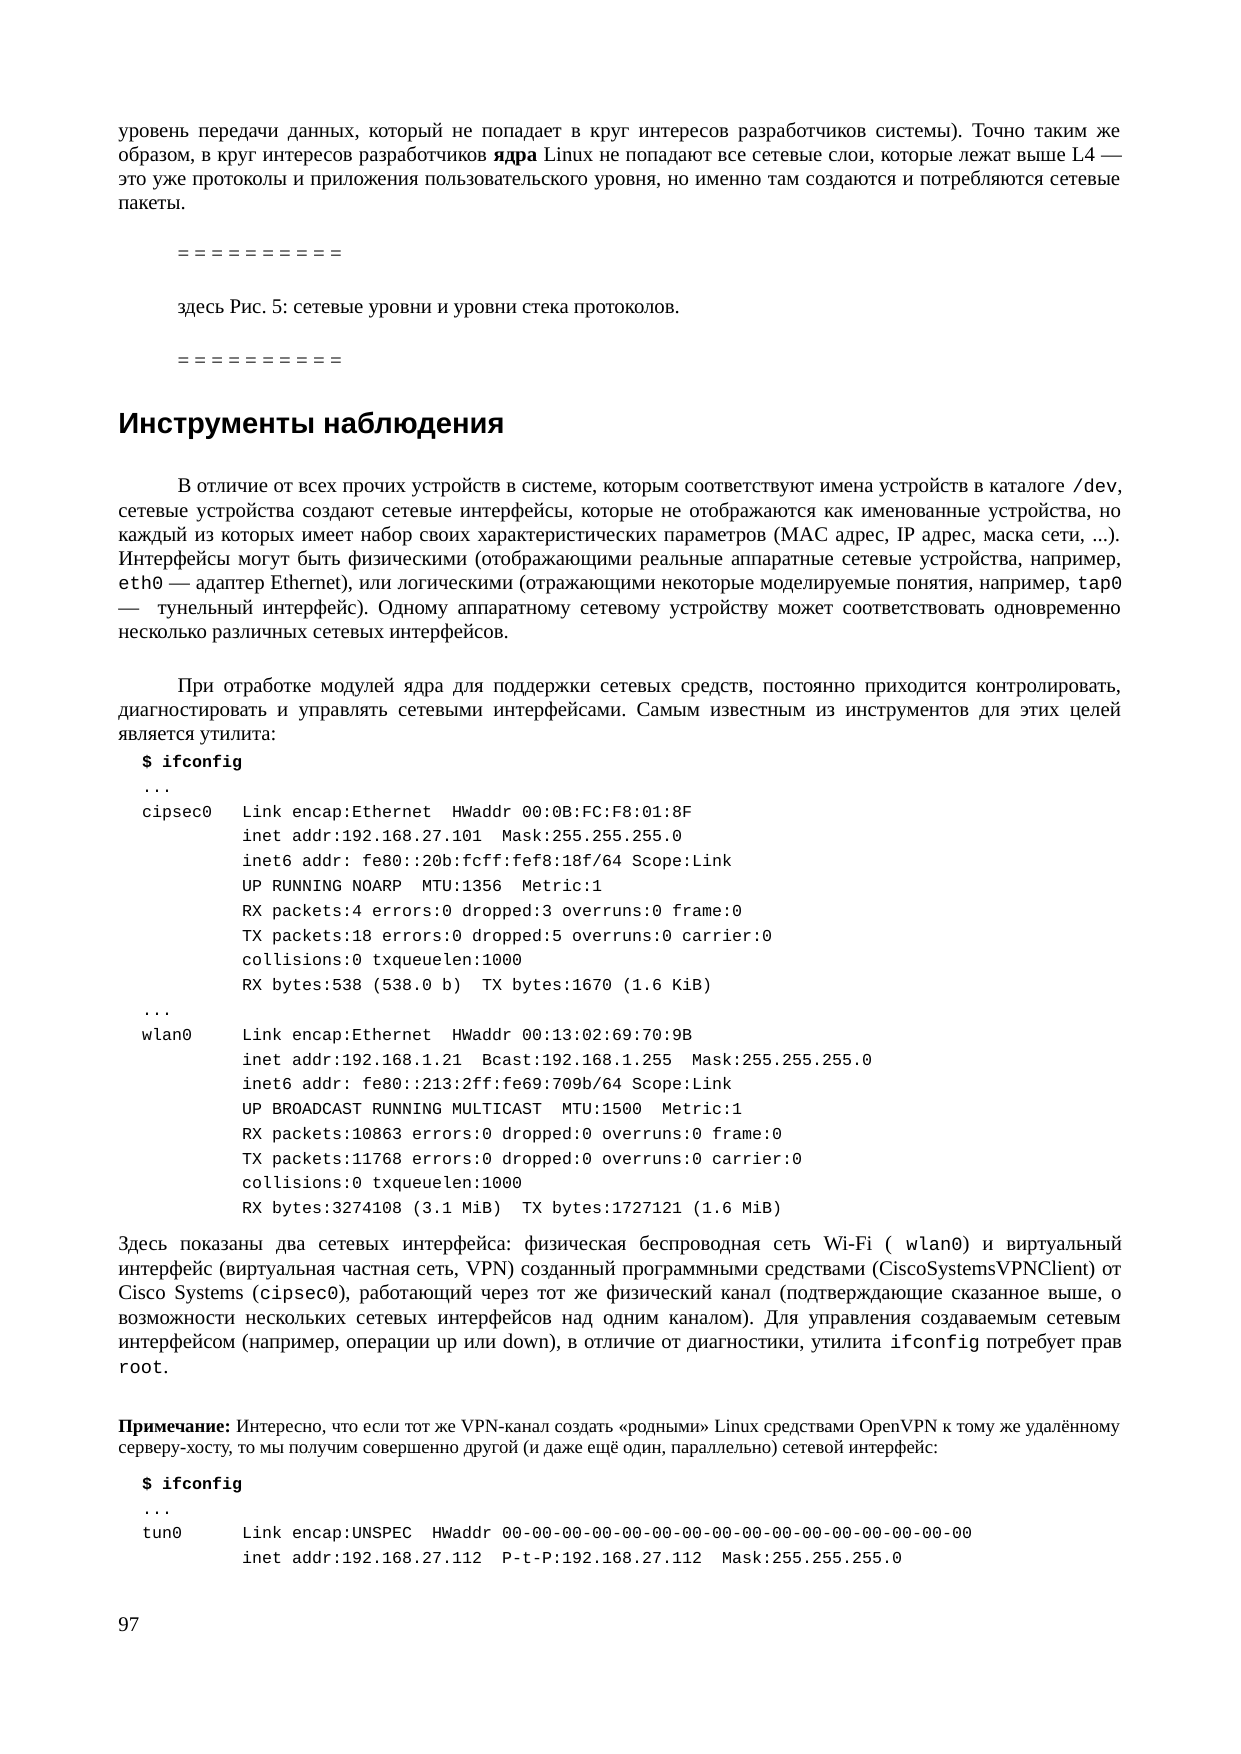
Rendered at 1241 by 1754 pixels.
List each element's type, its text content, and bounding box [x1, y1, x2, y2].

text RX bytes:538 (538.0 b) TX bytes:1670 (1.6 KiB) [142, 977, 1122, 996]
text tun0 Link encap:UNSPEC HWaddr 00-00-00-00-00-00-00-00-00-00-00-00-00-00-00-00 [142, 1525, 1122, 1544]
text inet6 addr: fe80::213:2ff:fe69:709b/64 Scope:Link [142, 1076, 1122, 1095]
text inet6 addr: fe80::20b:fcff:fef8:18f/64 Scope:Link [142, 853, 1122, 872]
text collisions:0 txqueuelen:1000 [142, 1175, 1122, 1194]
text RX packets:4 errors:0 dropped:3 overruns:0 frame:0 [142, 902, 1122, 921]
text уровень передачи данных, который не попадает в круг интересов разработчиков системы). Точно таким же образом, в круг интересов разработчиков ядра Linux не попадают все сетевые слои, которые лежат выше L4 — это уже протоколы и приложения пользовательского уровня, но именно там создаются и потребляются сетевые пакеты. [118, 118, 1122, 214]
text ... [142, 778, 1122, 797]
text здесь Рис. 5: сетевые уровни и уровни стека протоколов. [118, 294, 1122, 318]
text TX packets:11768 errors:0 dropped:0 overruns:0 carrier:0 [142, 1150, 1122, 1169]
text = = = = = = = = = = [118, 241, 1122, 265]
text ... [142, 1002, 1122, 1020]
text $ ifconfig [142, 1475, 1122, 1494]
text Примечание: Интересно, что если тот же VPN-канал создать «родными» Linux средствами OpenVPN к тому же удалённому серверу-хосту, то мы получим совершенно другой (и даже ещё один, параллельно) сетевой интерфейс: [118, 1414, 1122, 1458]
text inet addr:192.168.1.21 Bcast:192.168.1.255 Mask:255.255.255.0 [142, 1051, 1122, 1070]
text inet addr:192.168.27.112 P-t-P:192.168.27.112 Mask:255.255.255.0 [142, 1550, 1122, 1569]
text Здесь показаны два сетевых интерфейса: физическая беспроводная сеть Wi-Fi ( wlan0) и виртуальный интерфейс (виртуальная частная сеть, VPN) созданный программными средствами (CiscoSystemsVPNClient) от Cisco Systems (cipsec0), работающий через тот же физический канал (подтверждающие сказанное выше, о возможности нескольких сетевых интерфейсов над одним каналом). Для управления создаваемым сетевым интерфейсом (например, операции up или down), в отличие от диагностики, утилита ifconfig потребует прав root. [118, 1231, 1122, 1379]
text RX packets:10863 errors:0 dropped:0 overruns:0 frame:0 [142, 1126, 1122, 1144]
text collisions:0 txqueuelen:1000 [142, 952, 1122, 971]
text TX packets:18 errors:0 dropped:5 overruns:0 carrier:0 [142, 927, 1122, 946]
text = = = = = = = = = = [118, 348, 1122, 372]
text ... [142, 1500, 1122, 1519]
text RX bytes:3274108 (3.1 MiB) TX bytes:1727121 (1.6 MiB) [142, 1200, 1122, 1219]
text При отработке модулей ядра для поддержки сетевых средств, постоянно приходится контролировать, диагностировать и управлять сетевыми интерфейсами. Самым известным из инструментов для этих целей является утилита: [118, 673, 1122, 745]
text $ ifconfig [142, 754, 1122, 772]
text UP RUNNING NOARP MTU:1356 Metric:1 [142, 878, 1122, 896]
text inet addr:192.168.27.101 Mask:255.255.255.0 [142, 828, 1122, 847]
text UP BROADCAST RUNNING MULTICAST MTU:1500 Metric:1 [142, 1101, 1122, 1119]
subtitle Инструменты наблюдения [118, 406, 1122, 439]
text wlan0 Link encap:Ethernet HWaddr 00:13:02:69:70:9B [142, 1026, 1122, 1045]
text cipsec0 Link encap:Ethernet HWaddr 00:0B:FC:F8:01:8F [142, 803, 1122, 822]
text В отличие от всех прочих устройств в системе, которым соответствуют имена устройств в каталоге /dev, сетевые устройства создают сетевые интерфейсы, которые не отображаются как именованные устройства, но каждый из которых имеет набор своих характеристических параметров (MAC адрес, IP адрес, маска сети, ...). Интерфейсы могут быть физическими (отображающими реальные аппаратные сетевые устройства, например, eth0 — адаптер Ethernet), или логическими (отражающими некоторые моделируемые понятия, например, tap0 — тунельный интерфейс). Одному аппаратному сетевому устройству может соответствовать одновременно несколько различных сетевых интерфейсов. [118, 473, 1122, 643]
